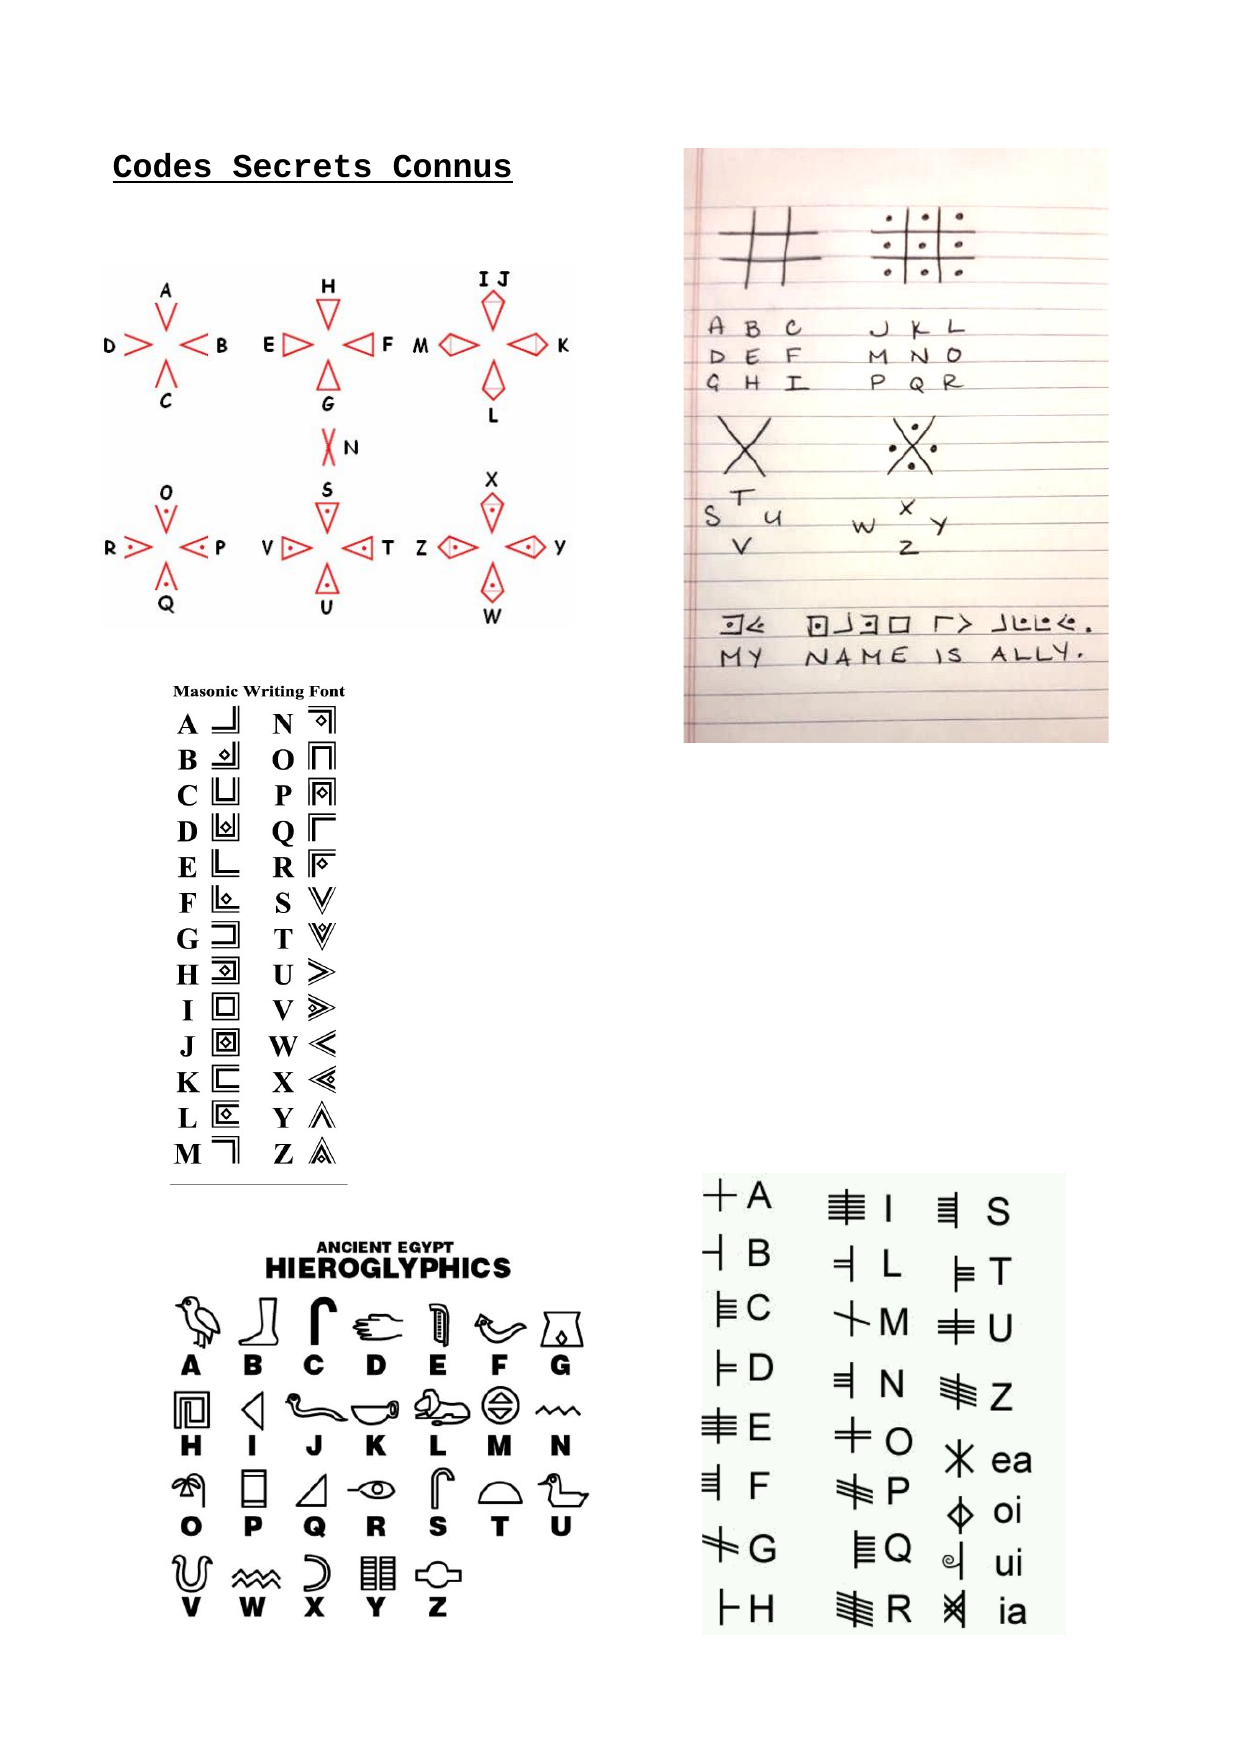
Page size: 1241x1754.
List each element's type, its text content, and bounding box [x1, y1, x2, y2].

text Codes Secrets Connus [112, 150, 683, 188]
picture [701, 1173, 1067, 1635]
picture [683, 148, 1109, 743]
text [1109, 150, 1128, 188]
picture [165, 1239, 592, 1622]
picture [99, 263, 574, 629]
picture [169, 680, 348, 1185]
